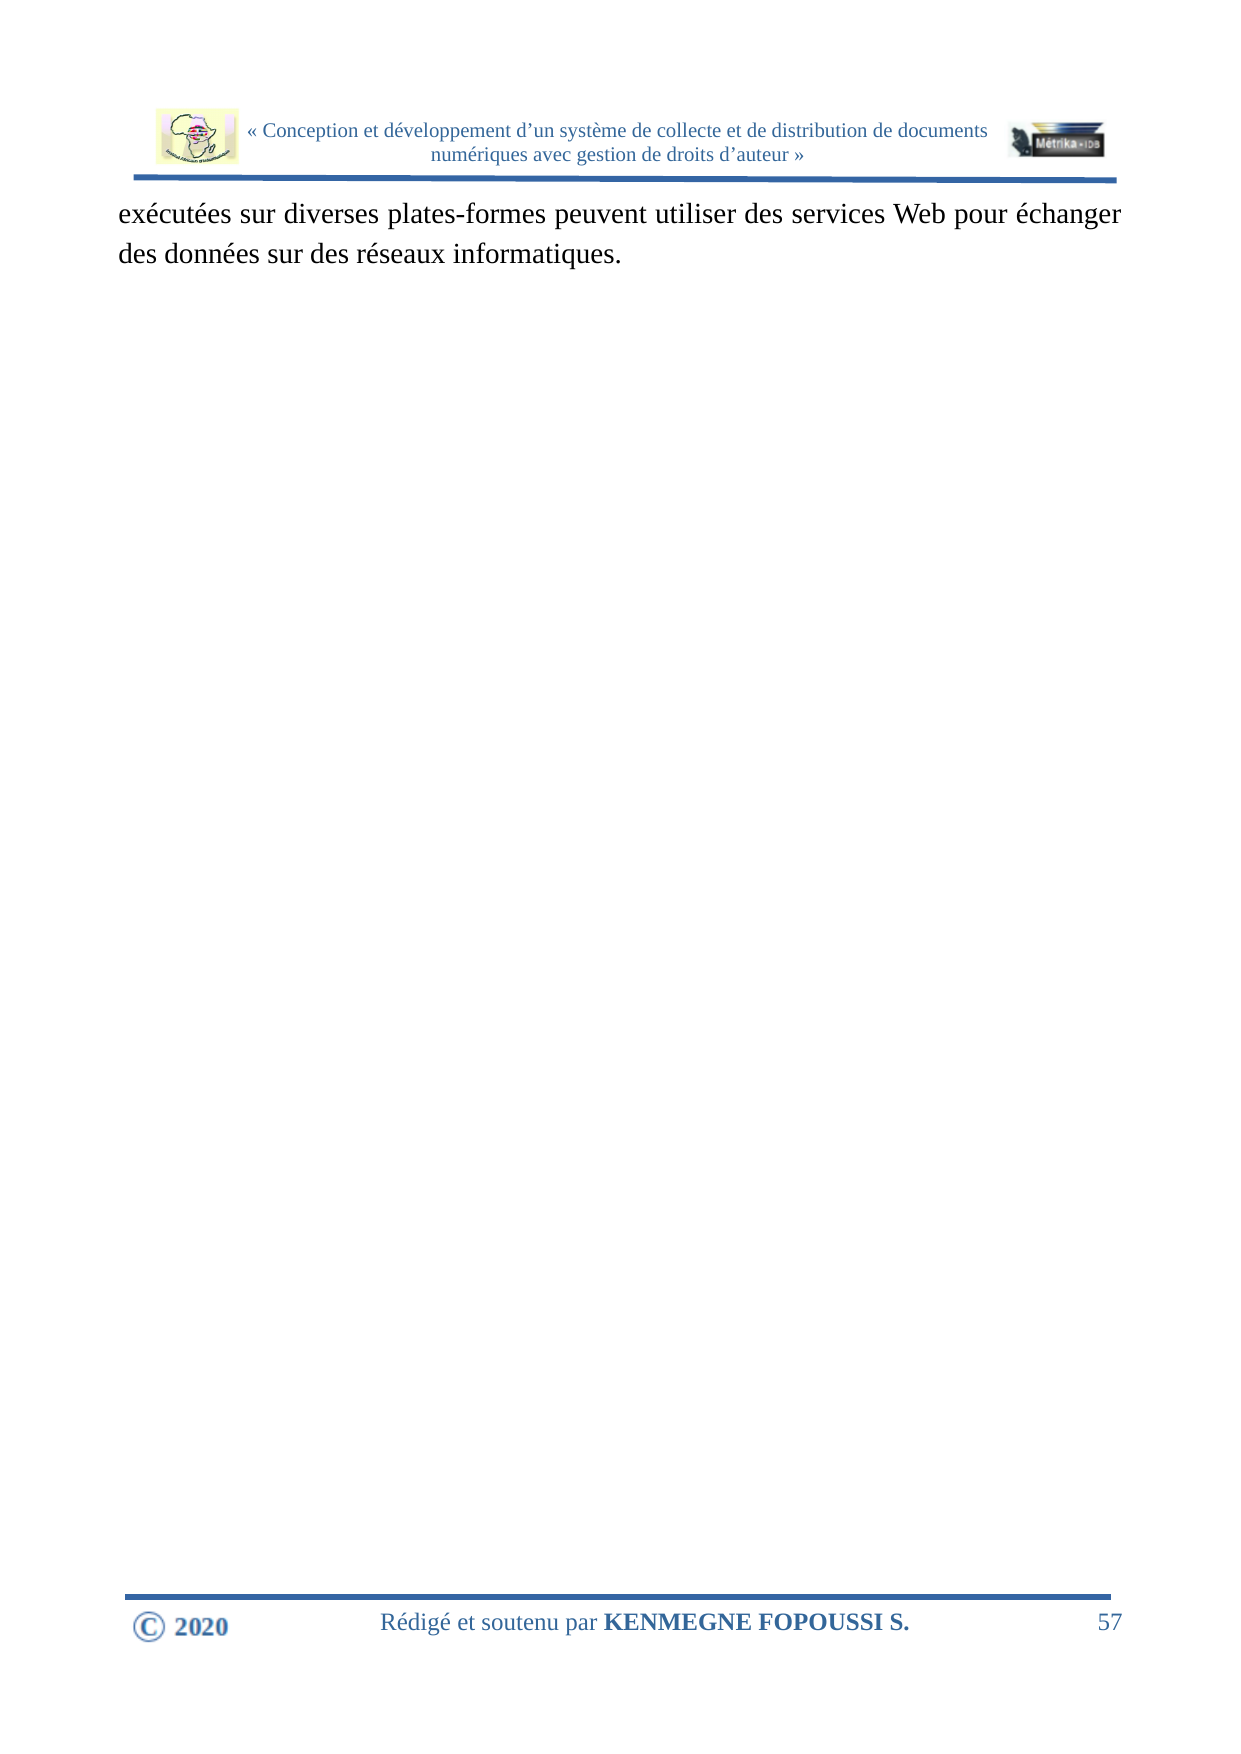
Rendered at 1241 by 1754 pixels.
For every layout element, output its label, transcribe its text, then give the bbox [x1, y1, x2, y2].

picture [154, 107, 241, 166]
picture [126, 1604, 231, 1647]
text exécutées sur diverses plates-formes peuvent utiliser des services Web pour échanger des données sur des réseaux informatiques. [118, 196, 1122, 269]
picture [1003, 116, 1109, 160]
